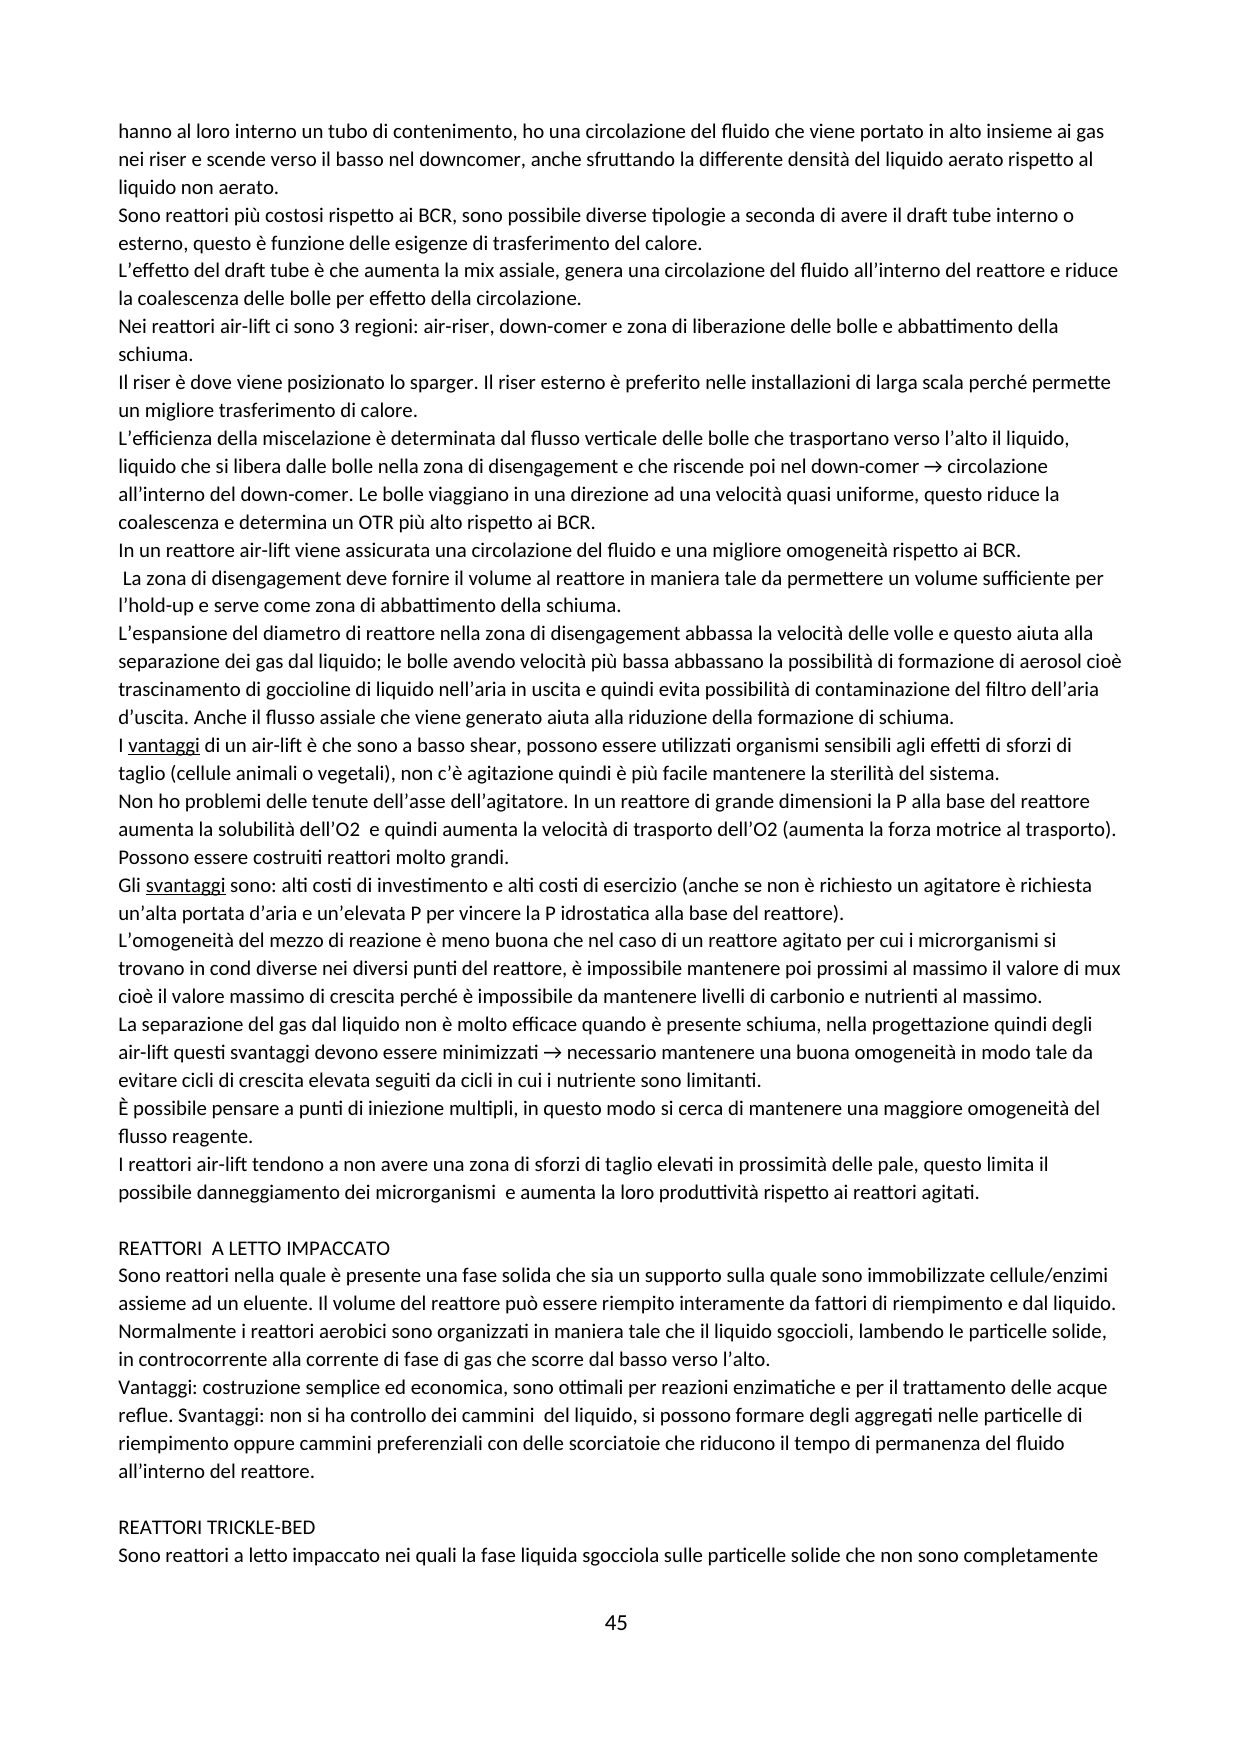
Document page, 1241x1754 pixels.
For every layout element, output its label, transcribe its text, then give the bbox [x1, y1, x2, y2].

text hanno al loro interno un tubo di contenimento, ho una circolazione del fluido che viene portato in alto insieme ai gas nei riser e scende verso il basso nel downcomer, anche sfruttando la differente densità del liquido aerato rispetto al liquido non aerato. Sono reattori più costosi rispetto ai BCR, sono possibile diverse tipologie a seconda di avere il draft tube interno o esterno, questo è funzione delle esigenze di trasferimento del calore. L’effetto del draft tube è che aumenta la mix assiale, genera una circolazione del fluido all’interno del reattore e riduce la coalescenza delle bolle per effetto della circolazione. Nei reattori air-lift ci sono 3 regioni: air-riser, down-comer e zona di liberazione delle bolle e abbattimento della schiuma. Il riser è dove viene posizionato lo sparger. Il riser esterno è preferito nelle installazioni di larga scala perché permette un migliore trasferimento di calore. L’efficienza della miscelazione è determinata dal flusso verticale delle bolle che trasportano verso l’alto il liquido, liquido che si libera dalle bolle nella zona di disengagement e che riscende poi nel down-comer → circolazione all’interno del down-comer. Le bolle viaggiano in una direzione ad una velocità quasi uniforme, questo riduce la coalescenza e determina un OTR più alto rispetto ai BCR. In un reattore air-lift viene assicurata una circolazione del fluido e una migliore omogeneità rispetto ai BCR. La zona di disengagement deve fornire il volume al reattore in maniera tale da permettere un volume sufficiente per l’hold-up e serve come zona di abbattimento della schiuma. L’espansione del diametro di reattore nella zona di disengagement abbassa la velocità delle volle e questo aiuta alla separazione dei gas dal liquido; le bolle avendo velocità più bassa abbassano la possibilità di formazione di aerosol cioè trascinamento di goccioline di liquido nell’aria in uscita e quindi evita possibilità di contaminazione del filtro dell’aria d’uscita. Anche il flusso assiale che viene generato aiuta alla riduzione della formazione di schiuma. I vantaggi di un air-lift è che sono a basso shear, possono essere utilizzati organismi sensibili agli effetti di sforzi di taglio (cellule animali o vegetali), non c’è agitazione quindi è più facile mantenere la sterilità del sistema. [118, 118, 1124, 786]
text Vantaggi: costruzione semplice ed economica, sono ottimali per reazioni enzimatiche e per il trattamento delle acque reflue. Svantaggi: non si ha controllo dei cammini del liquido, si possono formare degli aggregati nelle particelle di riempimento oppure cammini preferenziali con delle scorciatoie che riducono il tempo di permanenza del fluido all’interno del reattore. REATTORI TRICKLE-BED Sono reattori a letto impaccato nei quali la fase liquida sgocciola sulle particelle solide che non sono completamente [118, 1374, 1124, 1567]
text Non ho problemi delle tenute dell’asse dell’agitatore. In un reattore di grande dimensioni la P alla base del reattore aumenta la solubilità dell’O2 e quindi aumenta la velocità di trasporto dell’O2 (aumenta la forza motrice al trasporto). Possono essere costruiti reattori molto grandi. Gli svantaggi sono: alti costi di investimento e alti costi di esercizio (anche se non è richiesto un agitatore è richiesta un’alta portata d’aria e un’elevata P per vincere la P idrostatica alla base del reattore). L’omogeneità del mezzo di reazione è meno buona che nel caso di un reattore agitato per cui i microrganismi si trovano in cond diverse nei diversi punti del reattore, è impossibile mantenere poi prossimi al massimo il valore di mux cioè il valore massimo di crescita perché è impossibile da mantenere livelli di carbonio e nutrienti al massimo. La separazione del gas dal liquido non è molto efficace quando è presente schiuma, nella progettazione quindi degli air-lift questi svantaggi devono essere minimizzati → necessario mantenere una buona omogeneità in modo tale da evitare cicli di crescita elevata seguiti da cicli in cui i nutriente sono limitanti. È possibile pensare a punti di iniezione multipli, in questo modo si cerca di mantenere una maggiore omogeneità del flusso reagente. I reattori air-lift tendono a non avere una zona di sforzi di taglio elevati in prossimità delle pale, questo limita il possibile danneggiamento dei microrganismi e aumenta la loro produttività rispetto ai reattori agitati. REATTORI A LETTO IMPACCATO Sono reattori nella quale è presente una fase solida che sia un supporto sulla quale sono immobilizzate cellule/enzimi assieme ad un eluente. Il volume del reattore può essere riempito interamente da fattori di riempimento e dal liquido. Normalmente i reattori aerobici sono organizzati in maniera tale che il liquido sgoccioli, lambendo le particelle solide, in controcorrente alla corrente di fase di gas che scorre dal basso verso l’alto. [118, 788, 1124, 1372]
